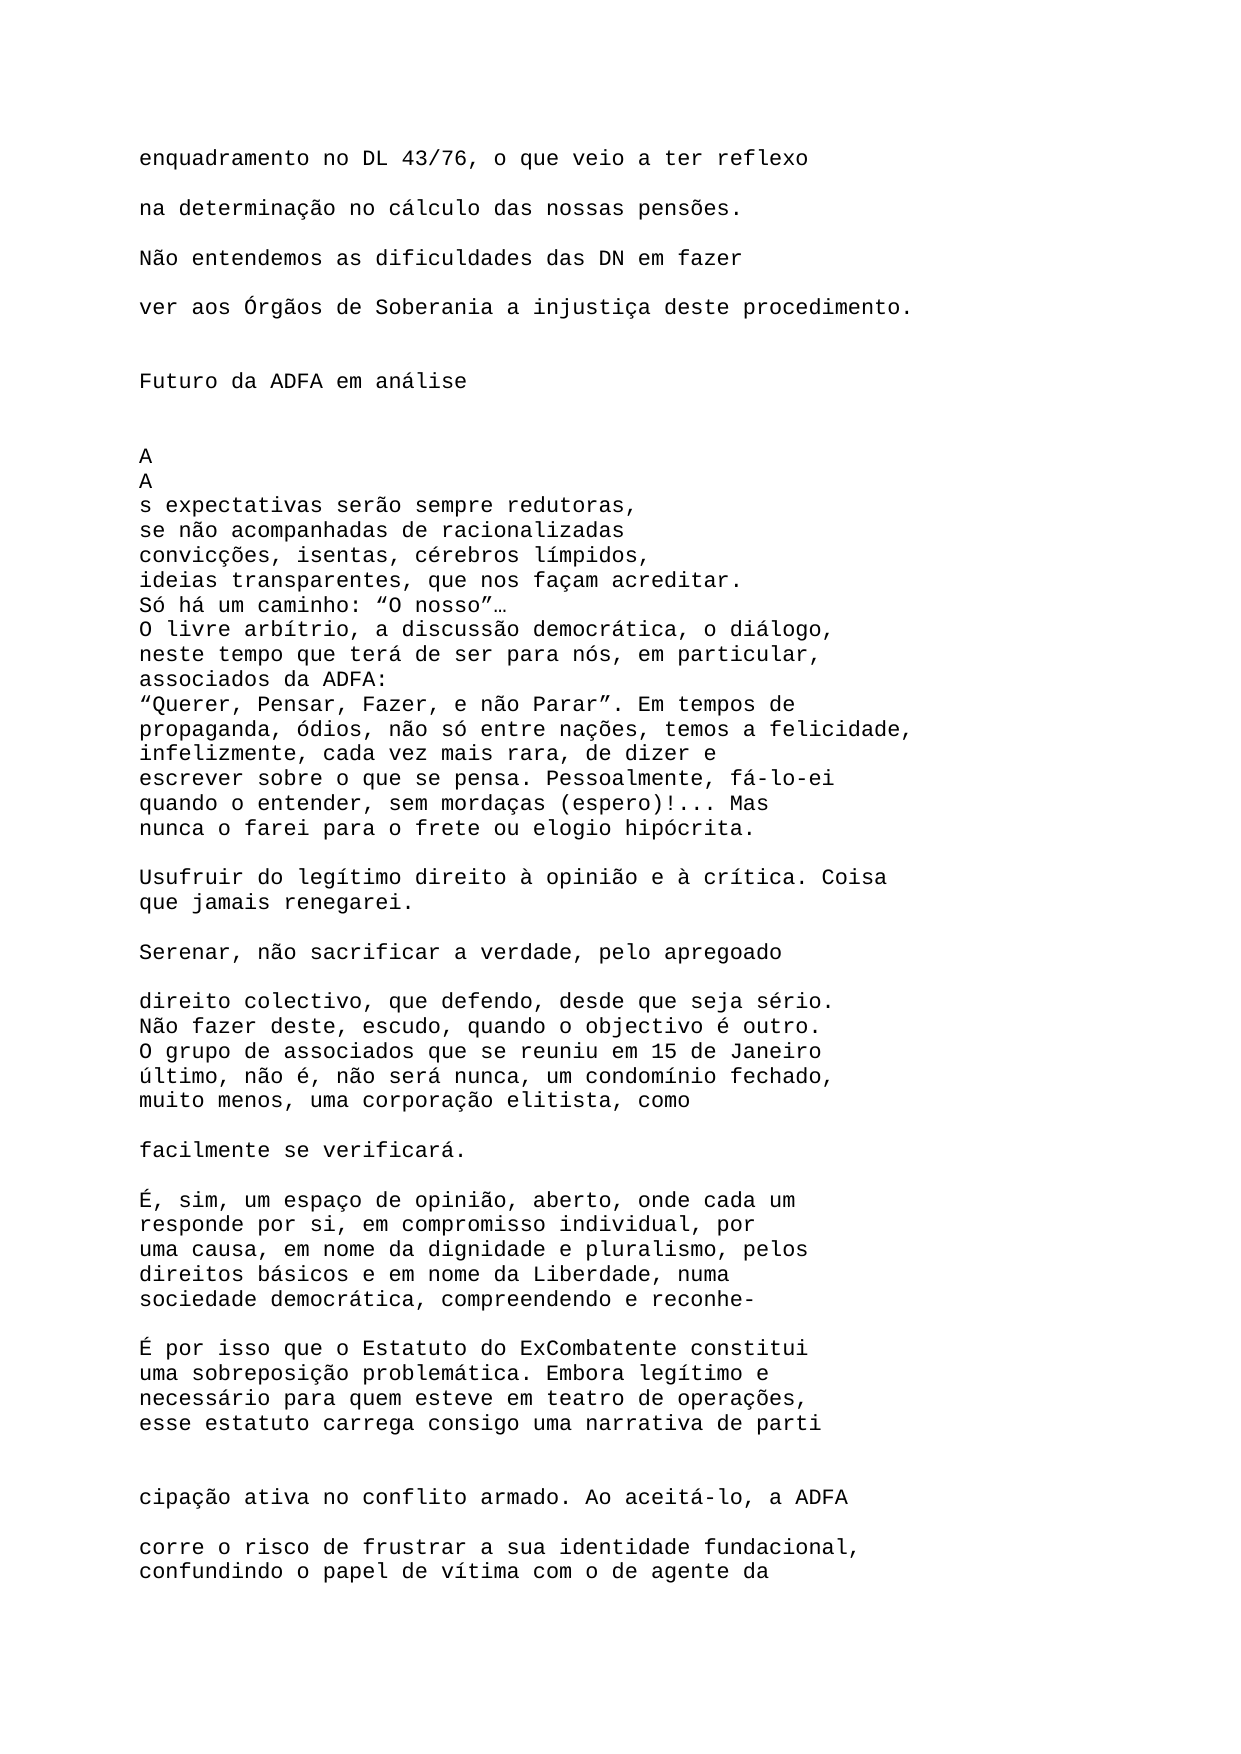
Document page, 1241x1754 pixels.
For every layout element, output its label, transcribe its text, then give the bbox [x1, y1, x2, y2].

text último, não é, não será nunca, um condomínio fechado, [139, 1065, 1101, 1090]
text neste tempo que terá de ser para nós, em particular, [139, 643, 1101, 668]
text confundindo o papel de vítima com o de agente da [139, 1561, 1101, 1586]
text Futuro da ADFA em análise [139, 371, 1101, 396]
text A [139, 470, 1101, 495]
text enquadramento no DL 43/76, o que veio a ter reflexo [139, 148, 1101, 172]
text É por isso que o Estatuto do ExCombatente constitui [139, 1338, 1101, 1362]
text O livre arbítrio, a discussão democrática, o diálogo, [139, 619, 1101, 643]
text s expectativas serão sempre redutoras, [139, 495, 1101, 519]
text Usufruir do legítimo direito à opinião e à crítica. Coisa [139, 867, 1101, 891]
text Não fazer deste, escudo, quando o objectivo é outro. [139, 1015, 1101, 1040]
text Serenar, não sacrificar a verdade, pelo apregoado [139, 941, 1101, 966]
text uma sobreposição problemática. Embora legítimo e [139, 1362, 1101, 1387]
text sociedade democrática, compreendendo e reconhe- [139, 1288, 1101, 1313]
text convicções, isentas, cérebros límpidos, [139, 544, 1101, 569]
text necessário para quem esteve em teatro de operações, [139, 1387, 1101, 1412]
text direitos básicos e em nome da Liberdade, numa [139, 1263, 1101, 1288]
text ideias transparentes, que nos façam acreditar. [139, 569, 1101, 594]
text Não entendemos as dificuldades das DN em fazer [139, 247, 1101, 272]
text corre o risco de frustrar a sua identidade fundacional, [139, 1536, 1101, 1561]
text que jamais renegarei. [139, 891, 1101, 916]
text ver aos Órgãos de Soberania a injustiça deste procedimento. [139, 296, 1101, 321]
text se não acompanhadas de racionalizadas [139, 519, 1101, 544]
text esse estatuto carrega consigo uma narrativa de parti [139, 1412, 1101, 1437]
text O grupo de associados que se reuniu em 15 de Janeiro [139, 1040, 1101, 1065]
text “Querer, Pensar, Fazer, e não Parar”. Em tempos de [139, 693, 1101, 718]
text muito menos, uma corporação elitista, como [139, 1090, 1101, 1114]
text escrever sobre o que se pensa. Pessoalmente, fá-lo-ei [139, 767, 1101, 792]
text responde por si, em compromisso individual, por [139, 1214, 1101, 1238]
text A [139, 445, 1101, 470]
text associados da ADFA: [139, 668, 1101, 693]
text nunca o farei para o frete ou elogio hipócrita. [139, 817, 1101, 842]
text cipação ativa no conflito armado. Ao aceitá-lo, a ADFA [139, 1486, 1101, 1511]
text propaganda, ódios, não só entre nações, temos a felicidade, [139, 718, 1101, 743]
text Só há um caminho: “O nosso”… [139, 594, 1101, 619]
text quando o entender, sem mordaças (espero)!... Mas [139, 792, 1101, 817]
text infelizmente, cada vez mais rara, de dizer e [139, 743, 1101, 767]
text uma causa, em nome da dignidade e pluralismo, pelos [139, 1238, 1101, 1263]
text direito colectivo, que defendo, desde que seja sério. [139, 991, 1101, 1015]
text facilmente se verificará. [139, 1139, 1101, 1164]
text na determinação no cálculo das nossas pensões. [139, 197, 1101, 222]
text É, sim, um espaço de opinião, aberto, onde cada um [139, 1189, 1101, 1214]
